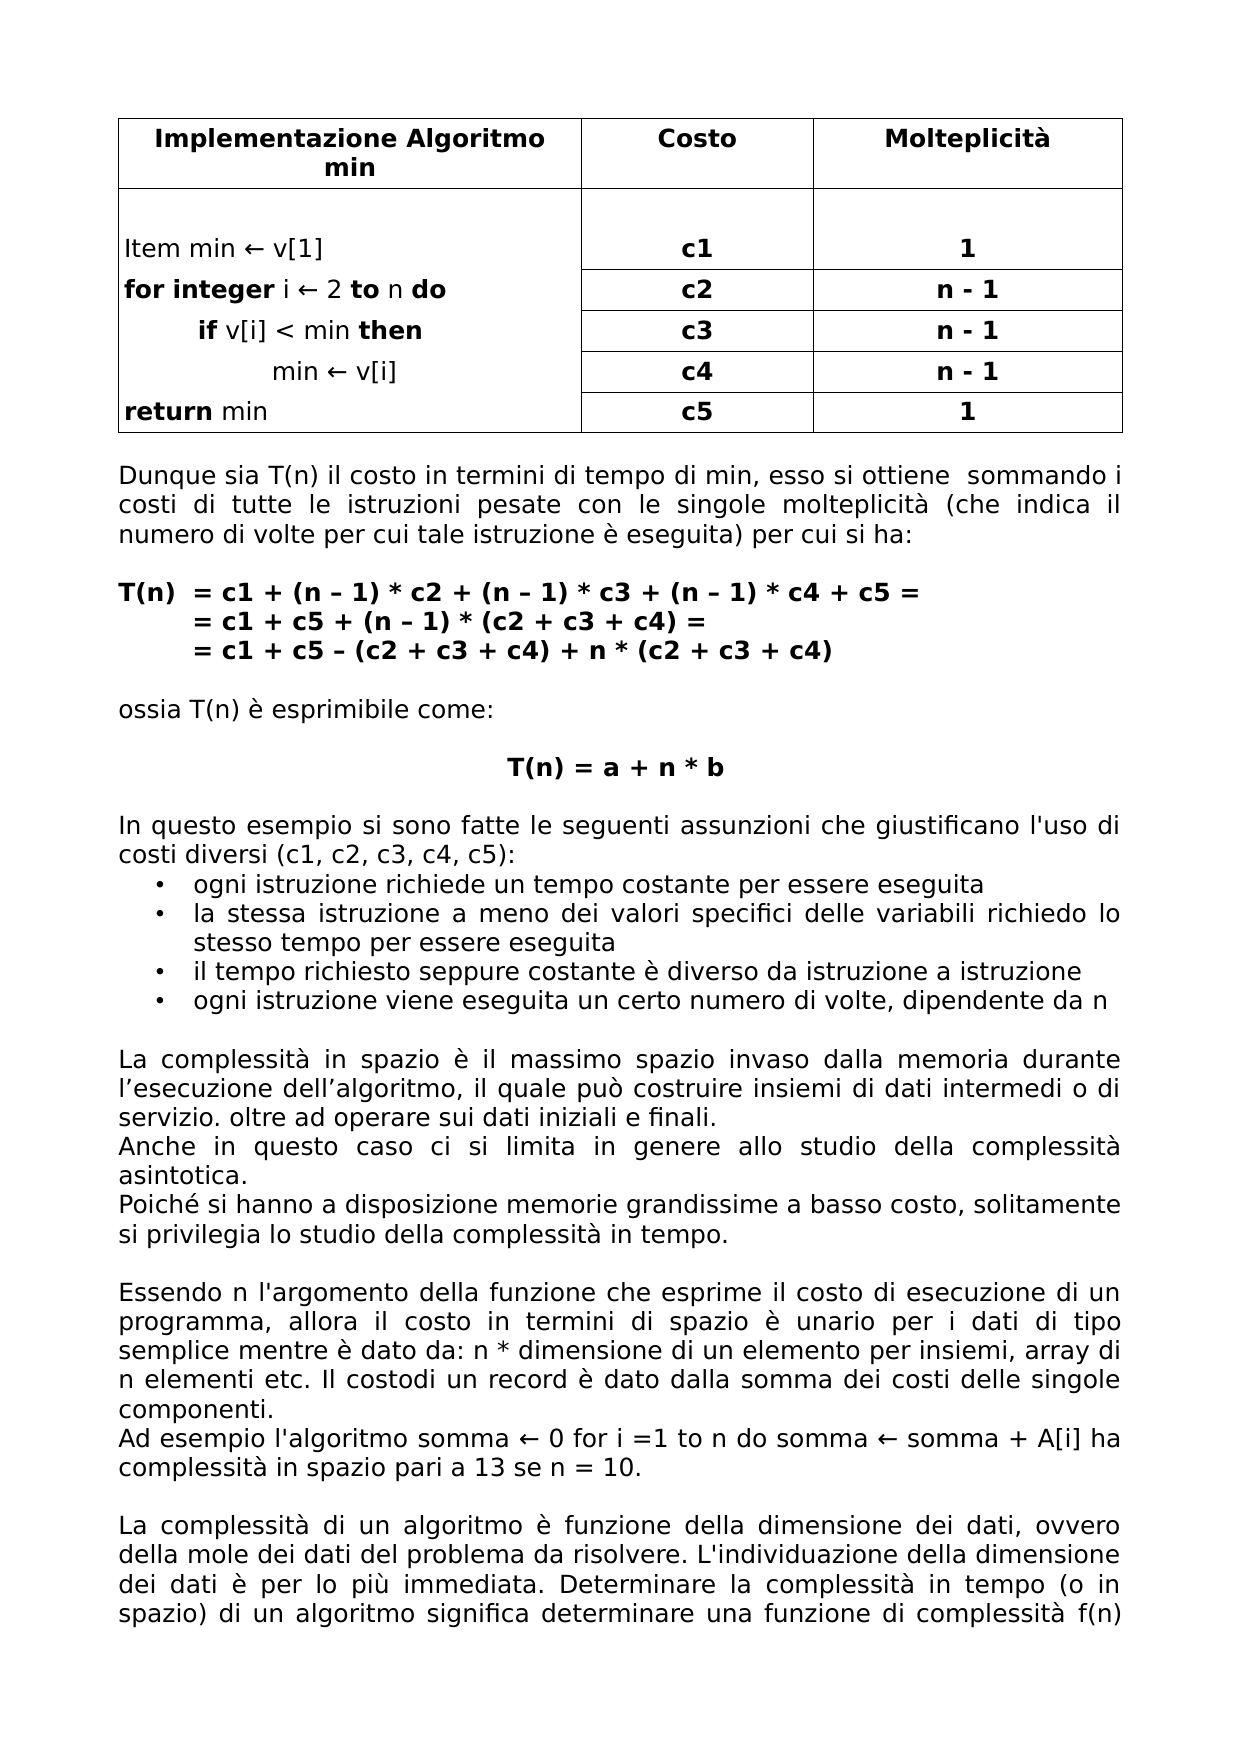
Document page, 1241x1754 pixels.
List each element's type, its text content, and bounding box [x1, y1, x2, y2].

table_cell n - 1 [814, 352, 1122, 392]
text T(n) = a + n * b [118, 753, 1122, 782]
text = c1 + c5 – (c2 + c3 + c4) + n * (c2 + c3 + c4) [192, 637, 1122, 666]
list la stessa istruzione a meno dei valori specifici delle variabili richiedo lo stesso tempo per essere eseguita [156, 899, 1122, 957]
table_header Implementazione Algoritmo min [119, 119, 581, 188]
list ogni istruzione richiede un tempo costante per essere eseguita [156, 870, 1122, 899]
table_cell 1 [814, 393, 1122, 432]
table_cell for integer i ← 2 to n do [119, 269, 581, 310]
table_cell c1 [582, 229, 813, 269]
table_header Costo [582, 119, 813, 188]
table_cell n - 1 [814, 311, 1122, 351]
table_header Molteplicità [814, 119, 1122, 188]
text ossia T(n) è esprimibile come: [118, 695, 1122, 724]
table_cell [814, 189, 1122, 229]
text In questo esempio si sono fatte le seguenti assunzioni che giustificano l'uso di costi diversi (c1, c2, c3, c4, c5): [118, 812, 1122, 870]
text La complessità in spazio è il massimo spazio invaso dalla memoria durante l’esecuzione dell’algoritmo, il quale può costruire insiemi di dati intermedi o di servizio. oltre ad operare sui dati iniziali e finali. [118, 1045, 1122, 1132]
table_cell c3 [582, 311, 813, 351]
table_cell n - 1 [814, 270, 1122, 310]
table_cell min ← v[i] [119, 351, 581, 392]
text La complessità di un algoritmo è funzione della dimensione dei dati, ovvero della mole dei dati del problema da risolvere. L'individuazione della dimensione dei dati è per lo più immediata. Determinare la complessità in tempo (o in spazio) di un algoritmo significa determinare una funzione di complessità f(n) [118, 1512, 1122, 1628]
text Poiché si hanno a disposizione memorie grandissime a basso costo, solitamente si privilegia lo studio della complessità in tempo. [118, 1191, 1122, 1249]
list il tempo richiesto seppure costante è diverso da istruzione a istruzione [156, 957, 1122, 987]
text Anche in questo caso ci si limita in genere allo studio della complessità asintotica. [118, 1132, 1122, 1191]
table_cell c5 [582, 393, 813, 432]
text Dunque sia T(n) il costo in termini di tempo di min, esso si ottiene sommando i costi di tutte le istruzioni pesate con le singole molteplicità (che indica il numero di volte per cui tale istruzione è eseguita) per cui si ha: [118, 462, 1122, 549]
text T(n) = c1 + (n – 1) * c2 + (n – 1) * c3 + (n – 1) * c4 + c5 = [118, 578, 1122, 607]
text Essendo n l'argomento della funzione che esprime il costo di esecuzione di un programma, allora il costo in termini di spazio è unario per i dati di tipo semplice mentre è dato da: n * dimensione di un elemento per insiemi, array di n elementi etc. Il costodi un record è dato dalla somma dei costi delle singole componenti. [118, 1278, 1122, 1424]
list ogni istruzione viene eseguita un certo numero di volte, dipendente da n [156, 987, 1122, 1016]
table_cell [119, 189, 581, 229]
table_cell c2 [582, 270, 813, 310]
table_cell if v[i] < min then [119, 310, 581, 351]
table_cell [582, 189, 813, 229]
table_cell return min [119, 392, 581, 432]
text Ad esempio l'algoritmo somma ← 0 for i =1 to n do somma ← somma + A[i] ha complessità in spazio pari a 13 se n = 10. [118, 1424, 1122, 1482]
table_cell 1 [814, 229, 1122, 269]
text = c1 + c5 + (n – 1) * (c2 + c3 + c4) = [192, 607, 1122, 637]
table_cell Item min ← v[1] [119, 229, 581, 269]
table_cell c4 [582, 352, 813, 392]
